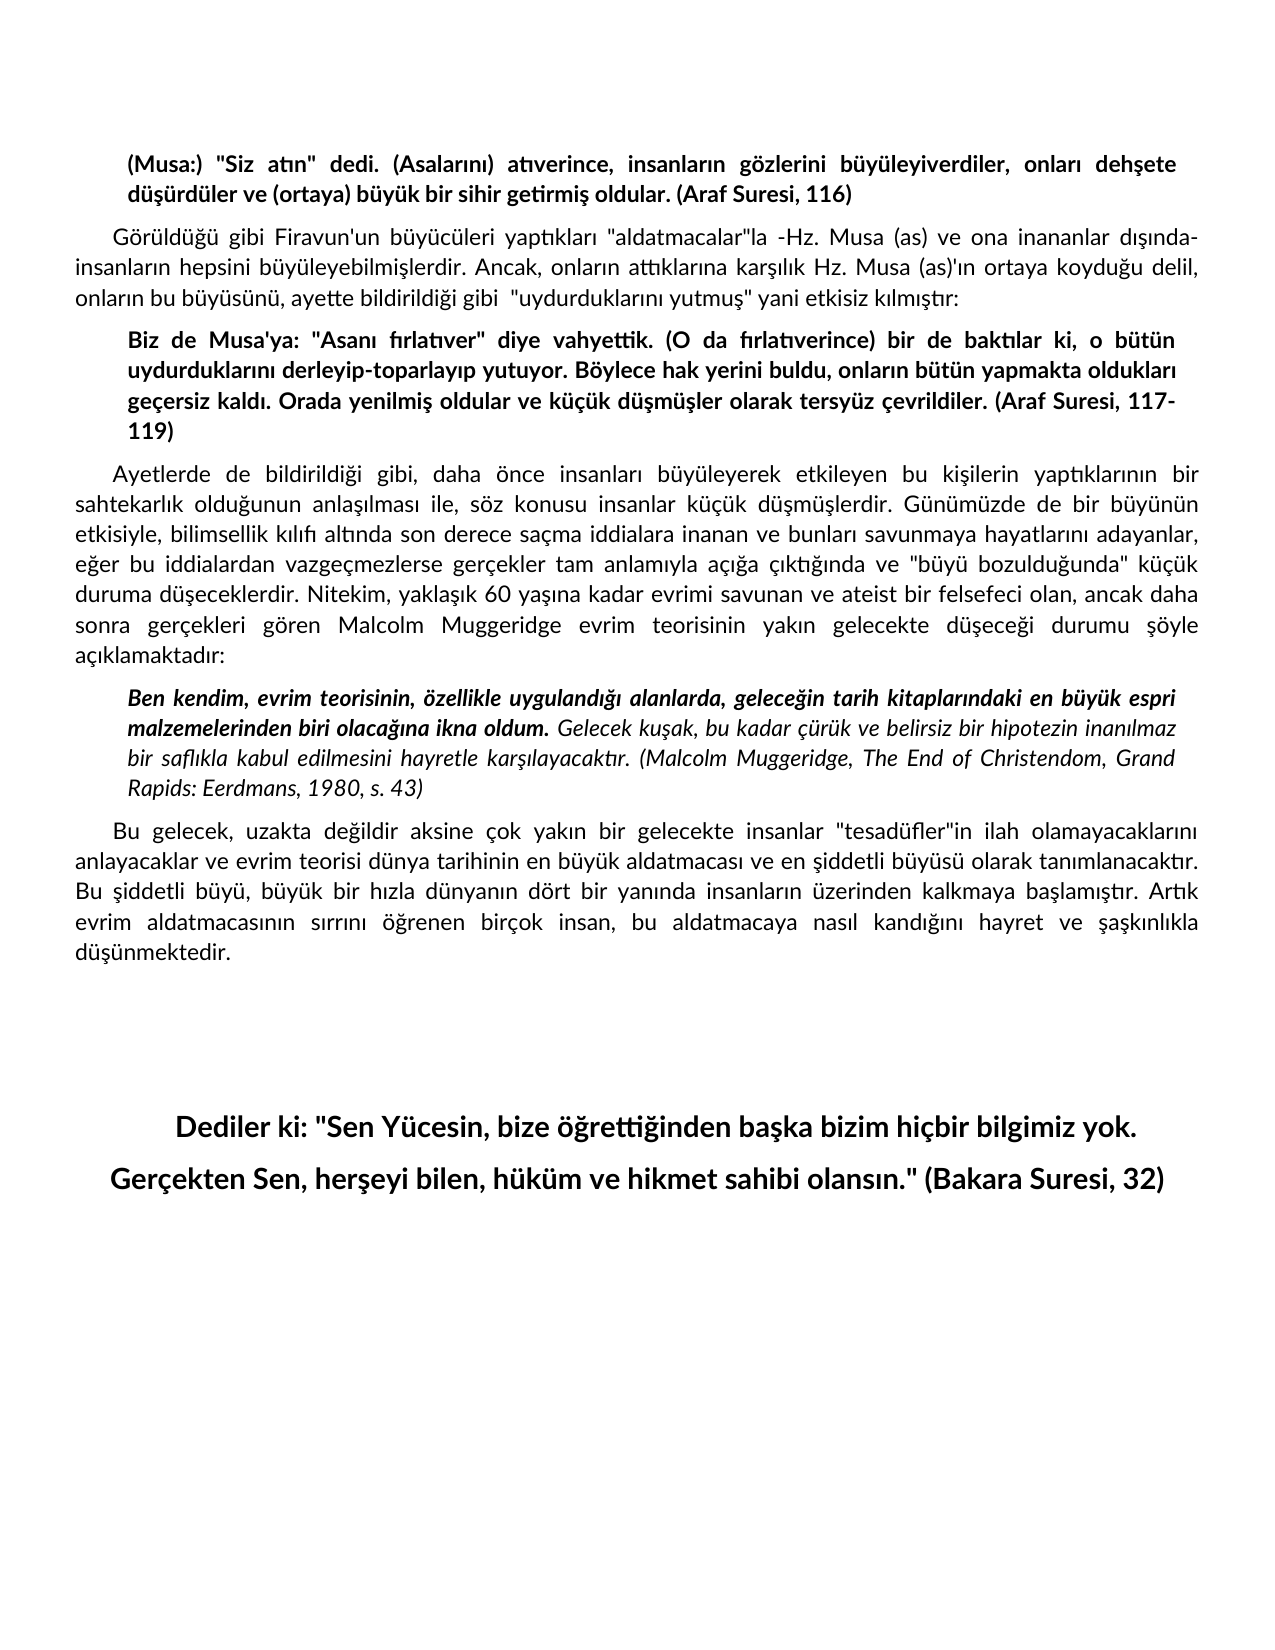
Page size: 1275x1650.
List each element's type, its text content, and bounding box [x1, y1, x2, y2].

text Bu gelecek, uzakta değildir aksine çok yakın bir gelecekte insanlar "tesadüfler"in ilah olamayacaklarını anlayacaklar ve evrim teorisi dünya tarihinin en büyük aldatmacası ve en şiddetli büyüsü olarak tanımlanacaktır. Bu şiddetli büyü, büyük bir hızla dünyanın dört bir yanında insanların üzerinden kalkmaya başlamıştır. Artık evrim aldatmacasının sırrını öğrenen birçok insan, bu aldatmacaya nasıl kandığını hayret ve şaşkınlıkla düşünmektedir. [75, 817, 1200, 965]
text Dediler ki: "Sen Yücesin, bize öğrettiğinden başka bizim hiçbir bilgimiz yok. Gerçekten Sen, herşeyi bilen, hüküm ve hikmet sahibi olansın." (Bakara Suresi, 32) [75, 1108, 1200, 1196]
text Ayetlerde de bildirildiği gibi, daha önce insanları büyüleyerek etkileyen bu kişilerin yaptıklarının bir sahtekarlık olduğunun anlaşılması ile, söz konusu insanlar küçük düşmüşlerdir. Günümüzde de bir büyünün etkisiyle, bilimsellik kılıfı altında son derece saçma iddialara inanan ve bunları savunmaya hayatlarını adayanlar, eğer bu iddialardan vazgeçmezlerse gerçekler tam anlamıyla açığa çıktığında ve "büyü bozulduğunda" küçük duruma düşeceklerdir. Nitekim, yaklaşık 60 yaşına kadar evrimi savunan ve ateist bir felsefeci olan, ancak daha sonra gerçekleri gören Malcolm Muggeridge evrim teorisinin yakın gelecekte düşeceği durumu şöyle açıklamaktadır: [75, 459, 1200, 668]
text (Musa:) "Siz atın" dedi. (Asalarını) atıverince, insanların gözlerini büyüleyiverdiler, onları dehşete düşürdüler ve (ortaya) büyük bir sihir getirmiş oldular. (Araf Suresi, 116) [127, 150, 1177, 208]
text Görüldüğü gibi Firavun'un büyücüleri yaptıkları "aldatmacalar"la -Hz. Musa (as) ve ona inananlar dışında- insanların hepsini büyüleyebilmişlerdir. Ancak, onların attıklarına karşılık Hz. Musa (as)'ın ortaya koyduğu delil, onların bu büyüsünü, ayette bildirildiği gibi "uydurduklarını yutmuş" yani etkisiz kılmıştır: [75, 223, 1200, 311]
text Ben kendim, evrim teorisinin, özellikle uygulandığı alanlarda, geleceğin tarih kitaplarındaki en büyük espri malzemelerinden biri olacağına ikna oldum. Gelecek kuşak, bu kadar çürük ve belirsiz bir hipotezin inanılmaz bir saflıkla kabul edilmesini hayretle karşılayacaktır. (Malcolm Muggeridge, The End of Christendom, Grand Rapids: Eerdmans, 1980, s. 43) [127, 683, 1177, 801]
text Biz de Musa'ya: "Asanı fırlatıver" diye vahyettik. (O da fırlatıverince) bir de baktılar ki, o bütün uydurduklarını derleyip-toparlayıp yutuyor. Böylece hak yerini buldu, onların bütün yapmakta oldukları geçersiz kaldı. Orada yenilmiş oldular ve küçük düşmüşler olarak tersyüz çevrildiler. (Araf Suresi, 117-119) [127, 326, 1177, 444]
